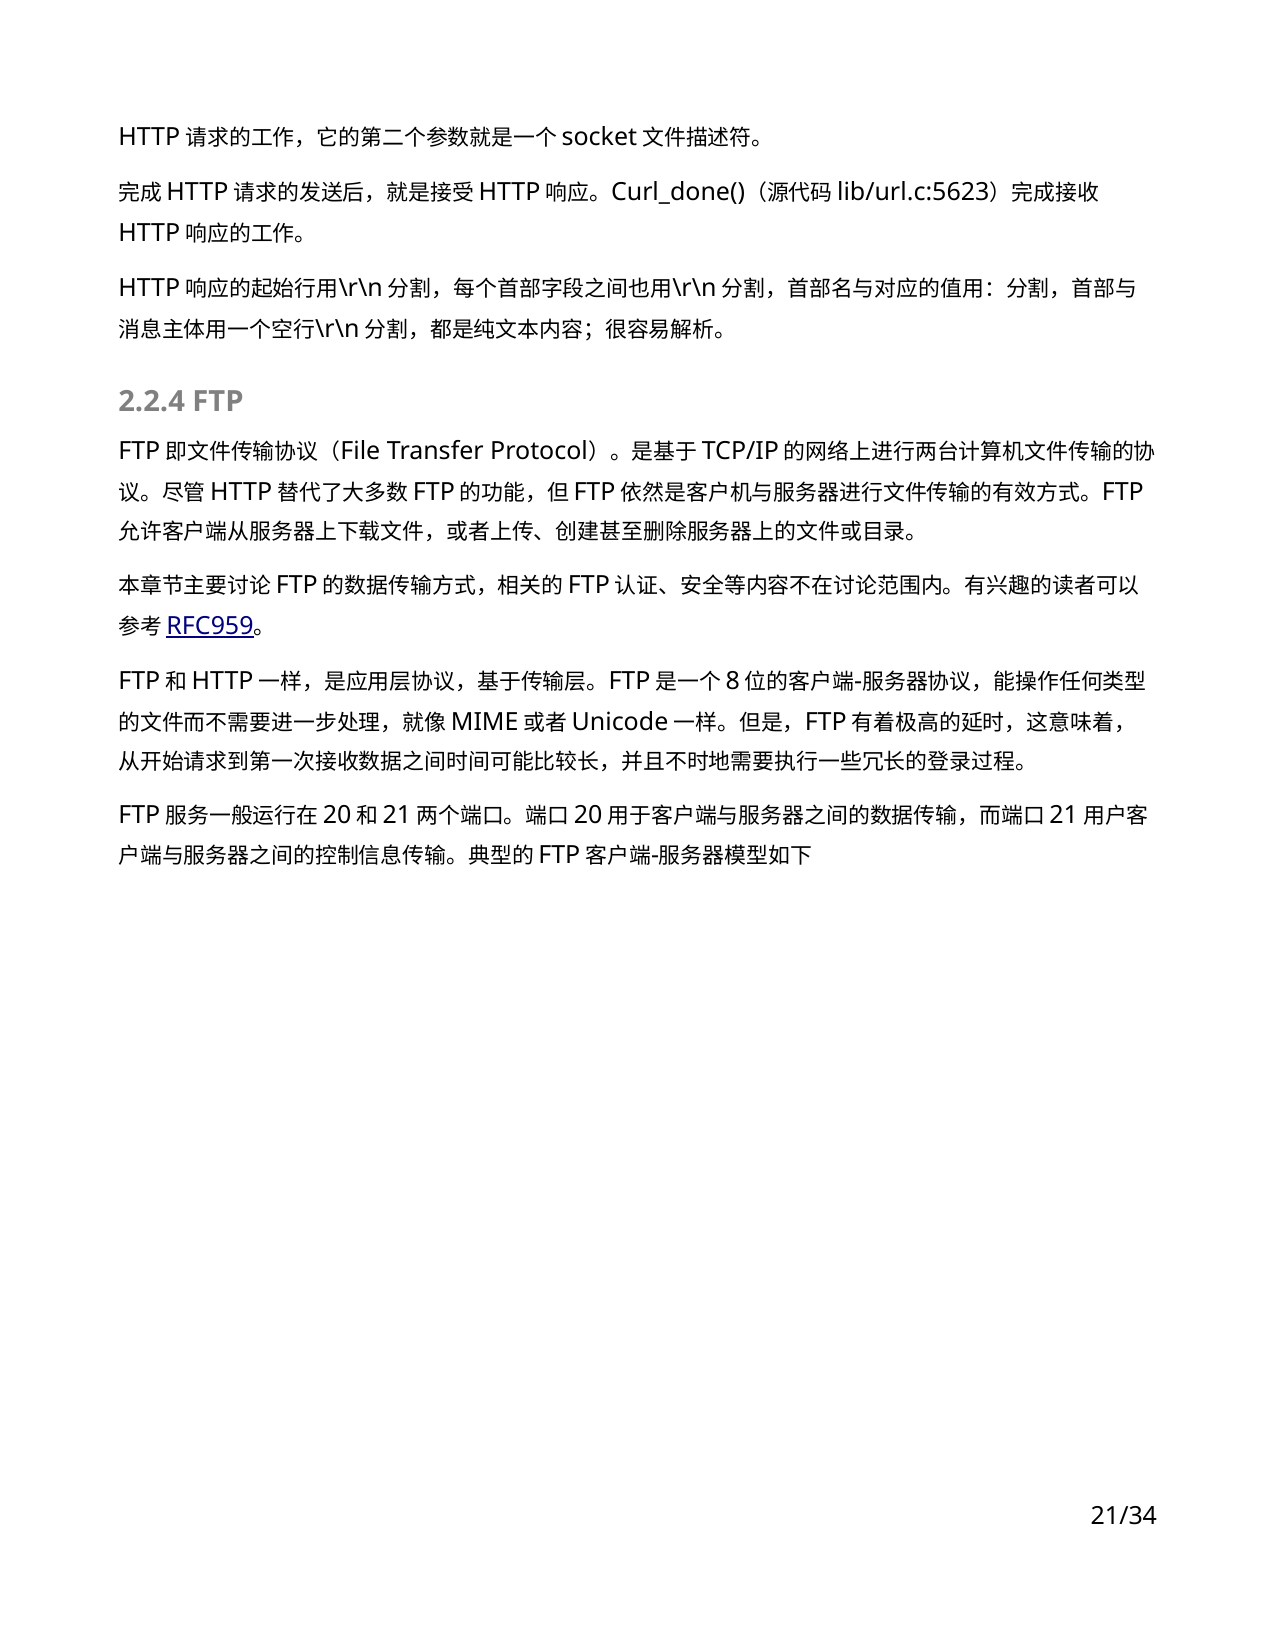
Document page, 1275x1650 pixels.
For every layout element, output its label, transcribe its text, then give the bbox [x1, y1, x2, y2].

text FTP和HTTP一样，是应用层协议，基于传输层。FTP是一个8位的客户端-服务器协议，能操作任何类型的文件而不需要进一步处理，就像MIME或者Unicode一样。但是，FTP有着极高的延时，这意味着，从开始请求到第一次接收数据之间时间可能比较长，并且不时地需要执行一些冗长的登录过程。 [118, 663, 1157, 776]
text 完成HTTP请求的发送后，就是接受HTTP响应。Curl_done()（源代码lib/url.c:5623）完成接收HTTP响应的工作。 [118, 173, 1157, 248]
text 本章节主要讨论FTP的数据传输方式，相关的FTP认证、安全等内容不在讨论范围内。有兴趣的读者可以参考RFC959。 [118, 566, 1157, 641]
text FTP即文件传输协议（File Transfer Protocol）。是基于TCP/IP的网络上进行两台计算机文件传输的协议。尽管HTTP替代了大多数FTP的功能，但FTP依然是客户机与服务器进行文件传输的有效方式。FTP允许客户端从服务器上下载文件，或者上传、创建甚至删除服务器上的文件或目录。 [118, 433, 1157, 546]
subtitle 2.2.4 FTP [118, 381, 1157, 420]
text HTTP响应的起始行用\r\n分割，每个首部字段之间也用\r\n分割，首部名与对应的值用：分割，首部与消息主体用一个空行\r\n分割，都是纯文本内容；很容易解析。 [118, 270, 1157, 345]
text HTTP请求的工作，它的第二个参数就是一个socket文件描述符。 [118, 118, 1157, 152]
text FTP服务一般运行在20和21两个端口。端口20用于客户端与服务器之间的数据传输，而端口21用户客户端与服务器之间的控制信息传输。典型的FTP客户端-服务器模型如下 [118, 796, 1157, 871]
